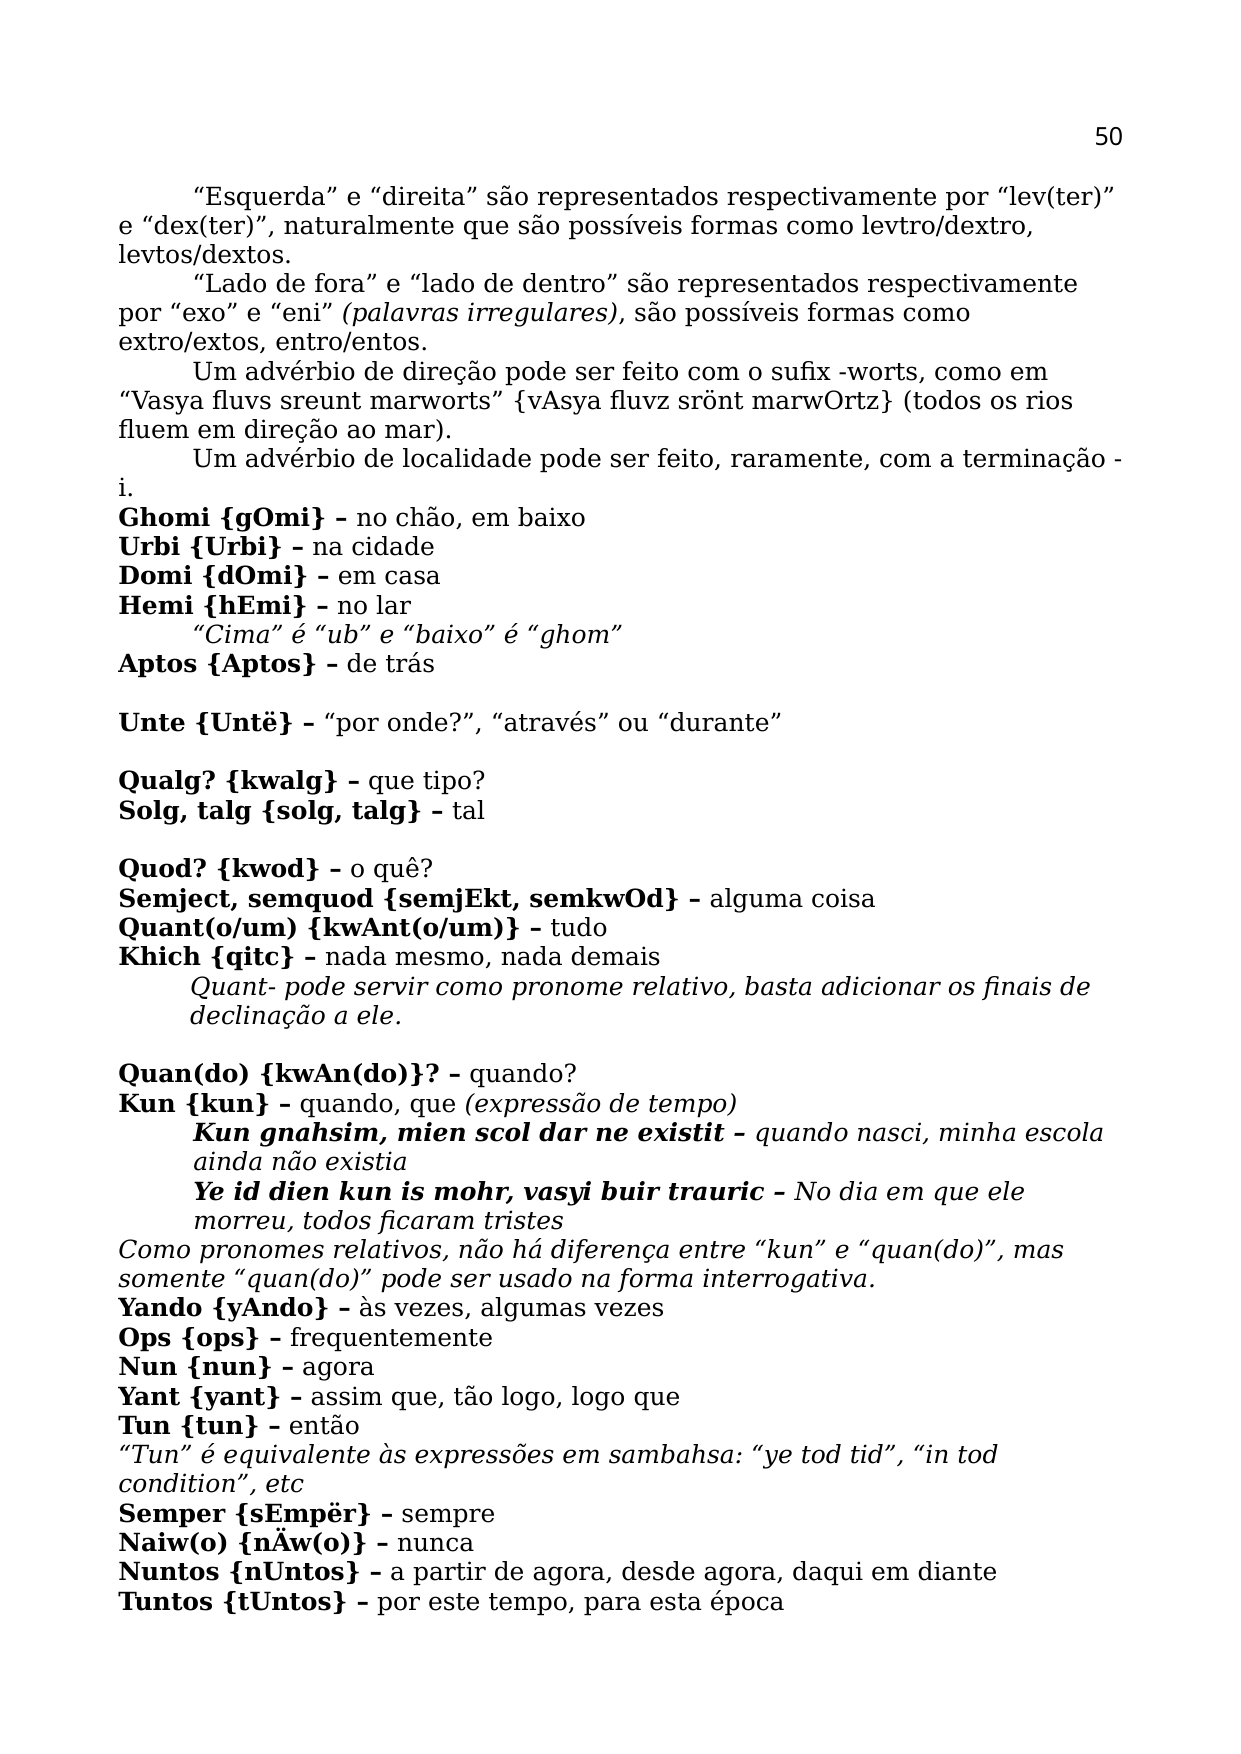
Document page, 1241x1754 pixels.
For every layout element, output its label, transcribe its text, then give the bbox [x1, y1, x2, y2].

text Solg, talg {solg, talg} – tal [118, 796, 1123, 825]
text “Esquerda” e “direita” são representados respectivamente por “lev(ter)” e “dex(ter)”, naturalmente que são possíveis formas como levtro/dextro, levtos/dextos. [118, 182, 1123, 269]
text Tun {tun} – então [118, 1411, 1123, 1440]
text Quant- pode servir como pronome relativo, basta adicionar os finais de declinação a ele. [190, 972, 1123, 1030]
text Kun {kun} – quando, que (expressão de tempo) [118, 1088, 1123, 1118]
text Aptos {Aptos} – de trás [118, 649, 1123, 678]
text Nun {nun} – agora [118, 1352, 1123, 1381]
text Ops {ops} – frequentemente [118, 1323, 1123, 1352]
text Domi {dOmi} – em casa [118, 561, 1123, 591]
text “Tun” é equivalente às expressões em sambahsa: “ye tod tid”, “in tod condition”, etc [118, 1440, 1123, 1498]
text Khich {qitc} – nada mesmo, nada demais [118, 942, 1123, 972]
text Yando {yAndo} – às vezes, algumas vezes [118, 1293, 1123, 1323]
text Um advérbio de direção pode ser feito com o sufix -worts, como em “Vasya fluvs sreunt marworts” {vAsya fluvz srönt marwOrtz} (todos os rios fluem em direção ao mar). [118, 357, 1123, 444]
text Semper {sEmpër} – sempre [118, 1498, 1123, 1528]
text Urbi {Urbi} – na cidade [118, 532, 1123, 561]
text Quan(do) {kwAn(do)}? – quando? [118, 1059, 1123, 1088]
text “Cima” é “ub” e “baixo” é “ghom” [118, 620, 1123, 649]
text Quod? {kwod} – o quê? [118, 854, 1123, 883]
text Naiw(o) {nÄw(o)} – nunca [118, 1528, 1123, 1557]
text Quant(o/um) {kwAnt(o/um)} – tudo [118, 913, 1123, 942]
text Qualg? {kwalg} – que tipo? [118, 766, 1123, 796]
text Tuntos {tUntos} – por este tempo, para esta época [118, 1587, 1123, 1616]
text Como pronomes relativos, não há diferença entre “kun” e “quan(do)”, mas somente “quan(do)” pode ser usado na forma interrogativa. [118, 1235, 1123, 1293]
text Ghomi {gOmi} – no chão, em baixo [118, 502, 1123, 532]
text Ye id dien kun is mohr, vasyi buir trauric – No dia em que ele morreu, todos ficaram tristes [193, 1176, 1123, 1235]
text “Lado de fora” e “lado de dentro” são representados respectivamente por “exo” e “eni” (palavras irregulares), são possíveis formas como extro/extos, entro/entos. [118, 269, 1123, 357]
text Yant {yant} – assim que, tão logo, logo que [118, 1381, 1123, 1411]
text Unte {Untë} – “por onde?”, “através” ou “durante” [118, 708, 1123, 737]
text Nuntos {nUntos} – a partir de agora, desde agora, daqui em diante [118, 1557, 1123, 1587]
text Kun gnahsim, mien scol dar ne existit – quando nasci, minha escola ainda não existia [193, 1118, 1123, 1176]
text Hemi {hEmi} – no lar [118, 591, 1123, 620]
text Semject, semquod {semjEkt, semkwOd} – alguma coisa [118, 883, 1123, 913]
text Um advérbio de localidade pode ser feito, raramente, com a terminação -i. [118, 444, 1123, 502]
